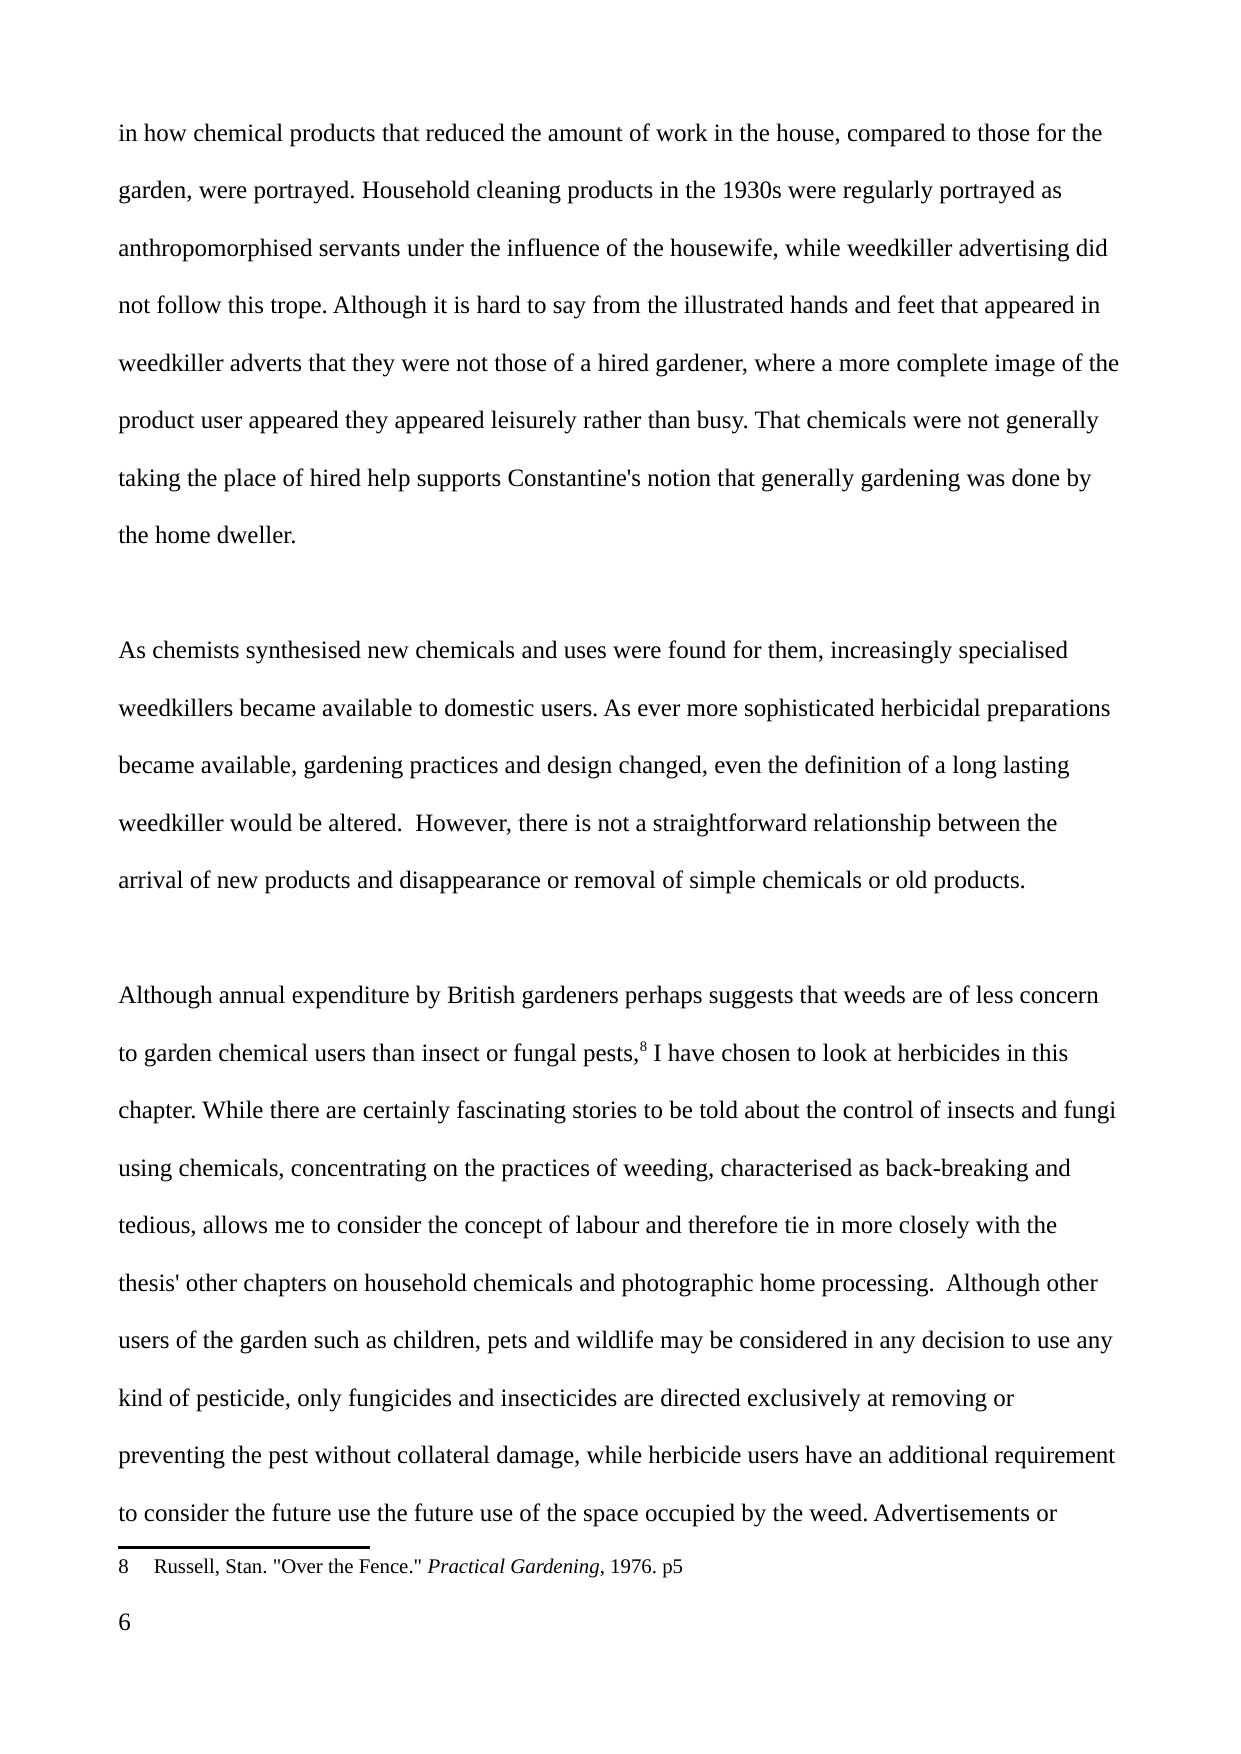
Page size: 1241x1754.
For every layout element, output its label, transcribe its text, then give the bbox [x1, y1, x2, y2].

text Russell, Stan. "Over the Fence." Practical Gardening, 1976. p5 [118, 1553, 1122, 1578]
text in how chemical products that reduced the amount of work in the house, compared to those for the garden, were portrayed. Household cleaning products in the 1930s were regularly portrayed as anthropomorphised servants under the influence of the housewife, while weedkiller advertising did not follow this trope. Although it is hard to say from the illustrated hands and feet that appeared in weedkiller adverts that they were not those of a hired gardener, where a more complete image of the product user appeared they appeared leisurely rather than busy. That chemicals were not generally taking the place of hired help supports Constantine's notion that generally gardening was done by the home dweller. [118, 118, 1122, 549]
text Although annual expenditure by British gardeners perhaps suggests that weeds are of less concern to garden chemical users than insect or fungal pests, I have chosen to look at herbicides in this chapter. While there are certainly fascinating stories to be told about the control of insects and fungi using chemicals, concentrating on the practices of weeding, characterised as back-breaking and tedious, allows me to consider the concept of labour and therefore tie in more closely with the thesis' other chapters on household chemicals and photographic home processing. Although other users of the garden such as children, pets and wildlife may be considered in any decision to use any kind of pesticide, only fungicides and insecticides are directed exclusively at removing or preventing the pest without collateral damage, while herbicide users have an additional requirement to consider the future use the future use of the space occupied by the weed. Advertisements or [118, 981, 1122, 1527]
text As chemists synthesised new chemicals and uses were found for them, increasingly specialised weedkillers became available to domestic users. As ever more sophisticated herbicidal preparations became available, gardening practices and design changed, even the definition of a long lasting weedkiller would be altered. However, there is not a straightforward relationship between the arrival of new products and disappearance or removal of simple chemicals or old products. [118, 636, 1122, 894]
